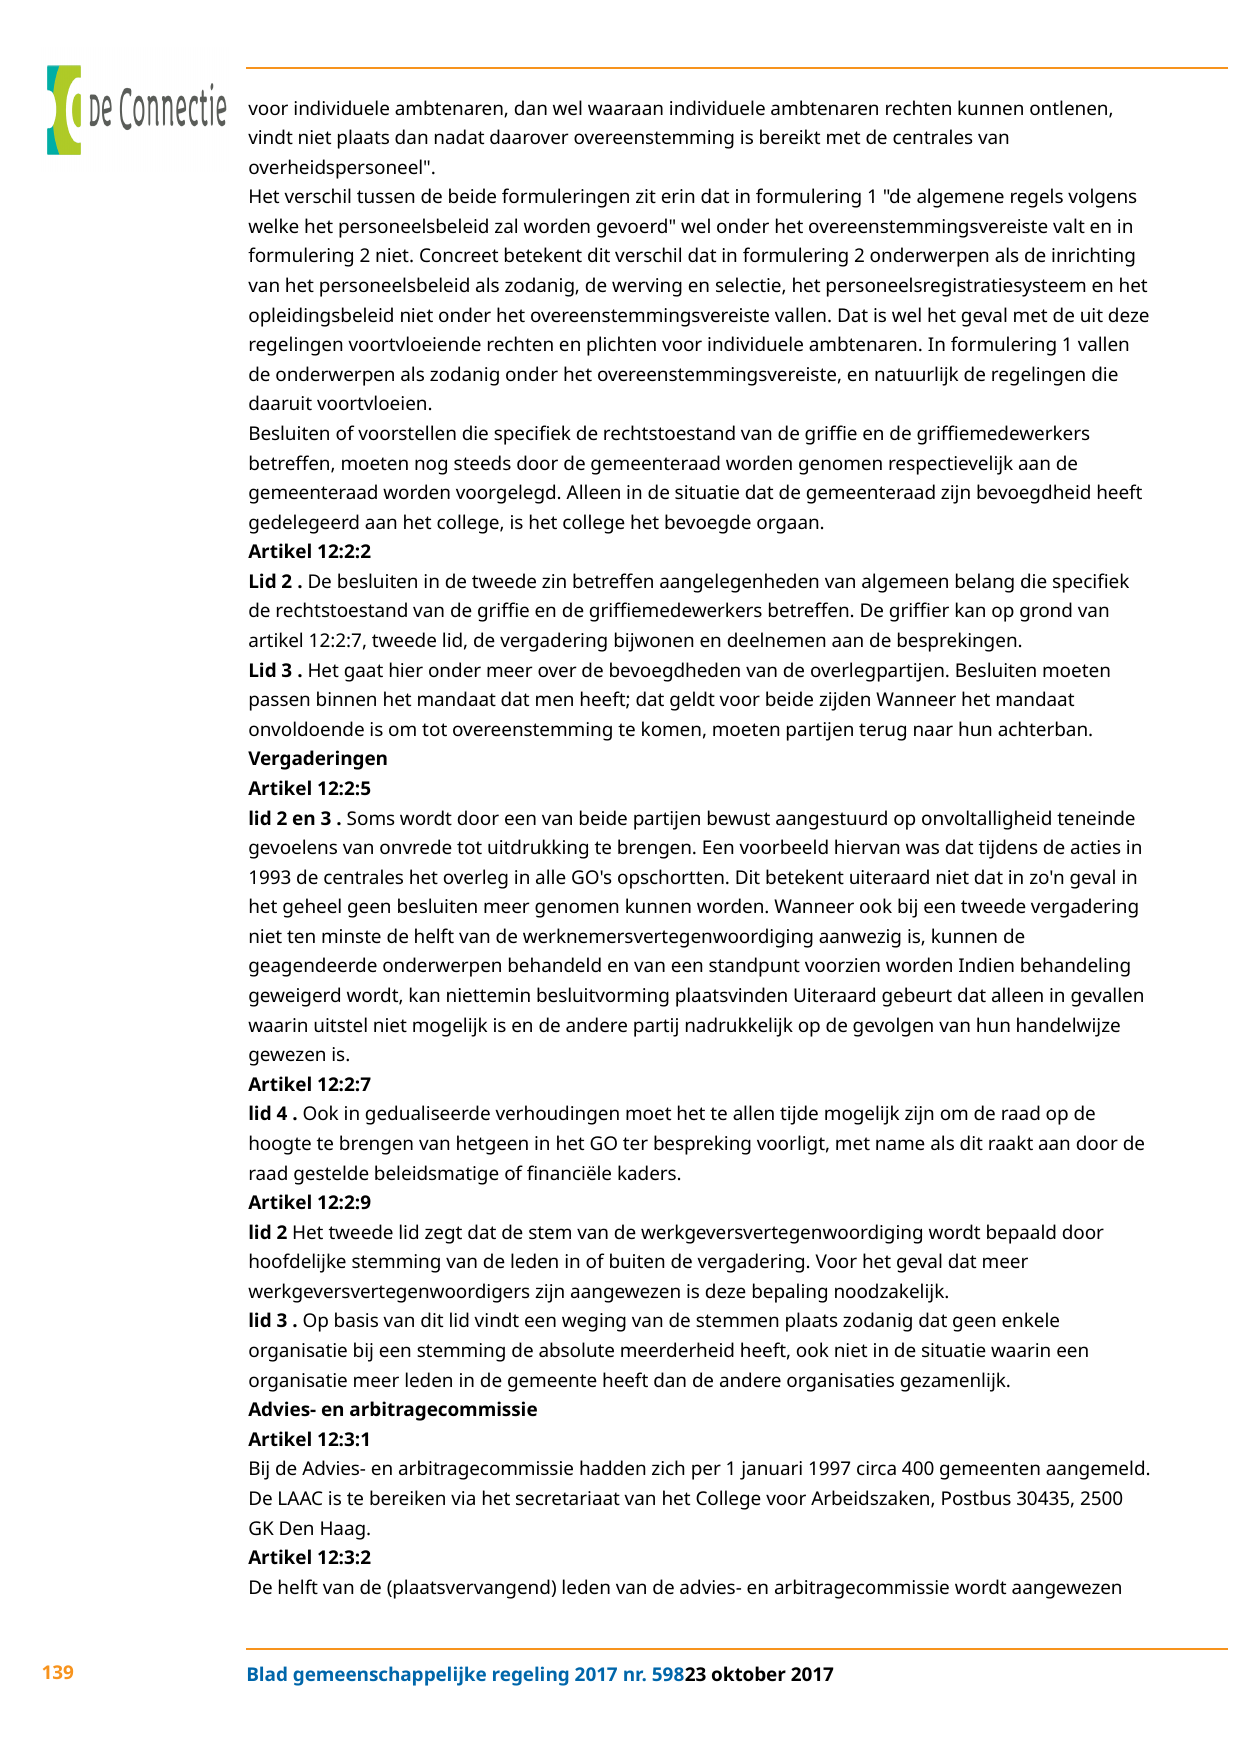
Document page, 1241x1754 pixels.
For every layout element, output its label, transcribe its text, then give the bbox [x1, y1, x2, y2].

text Lid 3 . Het gaat hier onder meer over de bevoegdheden van de overlegpartijen. Besluiten moeten passen binnen het mandaat dat men heeft; dat geldt voor beide zijden Wanneer het mandaat onvoldoende is om tot overeenstemming te komen, moeten partijen terug naar hun achterban. [248, 657, 1152, 742]
text Lid 2 . De besluiten in de tweede zin betreffen aangelegenheden van algemeen belang die specifiek de rechtstoestand van de griffie en de griffiemedewerkers betreffen. De griffier kan op grond van artikel 12:2:7, tweede lid, de vergadering bijwonen en deelnemen aan de besprekingen. [248, 568, 1152, 653]
text Artikel 12:3:2 [248, 1544, 1152, 1570]
text lid 2 en 3 . Soms wordt door een van beide partijen bewust aangestuurd op onvoltalligheid teneinde gevoelens van onvrede tot uitdrukking te brengen. Een voorbeeld hiervan was dat tijdens de acties in 1993 de centrales het overleg in alle GO's opschortten. Dit betekent uiteraard niet dat in zo'n geval in het geheel geen besluiten meer genomen kunnen worden. Wanneer ook bij een tweede vergadering niet ten minste de helft van de werknemersvertegenwoordiging aanwezig is, kunnen de geagendeerde onderwerpen behandeld en van een standpunt voorzien worden Indien behandeling geweigerd wordt, kan niettemin besluitvorming plaatsvinden Uiteraard gebeurt dat alleen in gevallen waarin uitstel niet mogelijk is en de andere partij nadrukkelijk op de gevolgen van hun handelwijze gewezen is. [248, 805, 1152, 1067]
text Besluiten of voorstellen die specifiek de rechtstoestand van de griffie en de griffiemedewerkers betreffen, moeten nog steeds door de gemeenteraad worden genomen respectievelijk aan de gemeenteraad worden voorgelegd. Alleen in de situatie dat de gemeenteraad zijn bevoegdheid heeft gedelegeerd aan het college, is het college het bevoegde orgaan. [248, 420, 1152, 535]
text lid 3 . Op basis van dit lid vindt een weging van de stemmen plaats zodanig dat geen enkele organisatie bij een stemming de absolute meerderheid heeft, ook niet in de situatie waarin een organisatie meer leden in de gemeente heeft dan de andere organisaties gezamenlijk. [248, 1308, 1152, 1393]
picture [41, 47, 231, 172]
text Artikel 12:2:9 [248, 1189, 1152, 1215]
text Vergaderingen [248, 746, 1152, 771]
text Bij de Advies- en arbitragecommissie hadden zich per 1 januari 1997 circa 400 gemeenten aangemeld. De LAAC is te bereiken via het secretariaat van het College voor Arbeidszaken, Postbus 30435, 2500 GK Den Haag. [248, 1456, 1152, 1541]
text lid 2 Het tweede lid zegt dat de stem van de werkgeversvertegenwoordiging wordt bepaald door hoofdelijke stemming van de leden in of buiten de vergadering. Voor het geval dat meer werkgeversvertegenwoordigers zijn aangewezen is deze bepaling noodzakelijk. [248, 1219, 1152, 1304]
text Artikel 12:2:7 [248, 1071, 1152, 1097]
text Artikel 12:2:2 [248, 538, 1152, 564]
text Artikel 12:2:5 [248, 775, 1152, 801]
text Het verschil tussen de beide formuleringen zit erin dat in formulering 1 "de algemene regels volgens welke het personeelsbeleid zal worden gevoerd" wel onder het overeenstemmingsvereiste valt en in formulering 2 niet. Concreet betekent dit verschil dat in formulering 2 onderwerpen als de inrichting van het personeelsbeleid als zodanig, de werving en selectie, het personeelsregistratiesysteem en het opleidingsbeleid niet onder het overeenstemmingsvereiste vallen. Dat is wel het geval met de uit deze regelingen voortvloeiende rechten en plichten voor individuele ambtenaren. In formulering 1 vallen de onderwerpen als zodanig onder het overeenstemmingsvereiste, en natuurlijk de regelingen die daaruit voortvloeien. [248, 183, 1152, 416]
text De helft van de (plaatsvervangend) leden van de advies- en arbitragecommissie wordt aangewezen [248, 1574, 1152, 1600]
text Advies- en arbitragecommissie [248, 1396, 1152, 1422]
text Artikel 12:3:1 [248, 1426, 1152, 1452]
text voor individuele ambtenaren, dan wel waaraan individuele ambtenaren rechten kunnen ontlenen, vindt niet plaats dan nadat daarover overeenstemming is bereikt met de centrales van overheidspersoneel". [248, 95, 1152, 180]
text lid 4 . Ook in gedualiseerde verhoudingen moet het te allen tijde mogelijk zijn om de raad op de hoogte te brengen van hetgeen in het GO ter bespreking voorligt, met name als dit raakt aan door de raad gestelde beleidsmatige of financiële kaders. [248, 1101, 1152, 1186]
